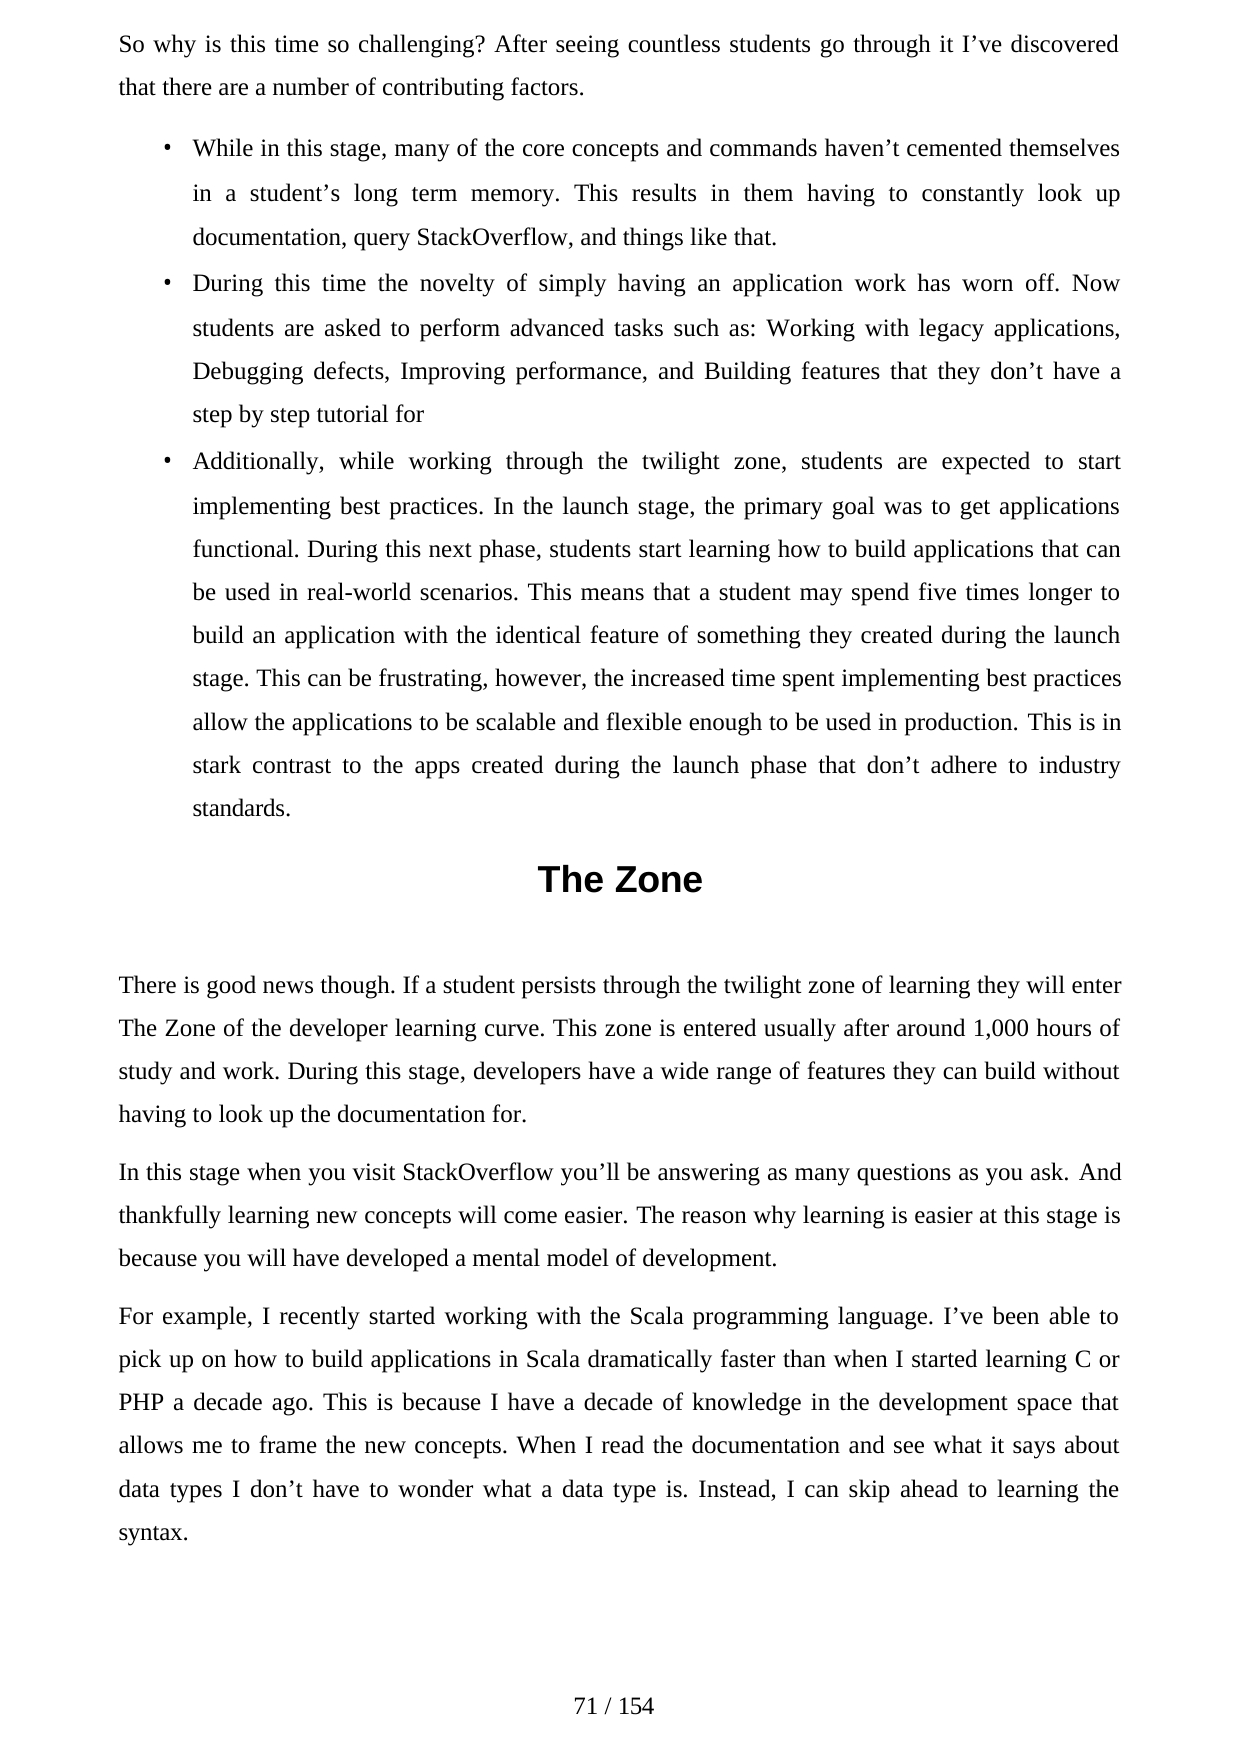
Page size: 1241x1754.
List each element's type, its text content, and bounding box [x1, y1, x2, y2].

list Additionally, while working through the twilight zone, students are expected to start implementing best practices. In the launch stage, the primary goal was to get applications functional. During this next phase, students start learning how to build applications that can be used in real-world scenarios. This means that a student may spend five times longer to build an application with the identical feature of something they created during the launch stage. This can be frustrating, however, the increased time spent implementing best practices allow the applications to be scalable and flexible enough to be used in production. This is in stark contrast to the apps created during the launch phase that don’t adhere to industry standards. [163, 443, 1122, 822]
text In this stage when you visit StackOverflow you’ll be answering as many questions as you ask. And thankfully learning new concepts will come easier. The reason why learning is easier at this stage is because you will have developed a mental model of development. [118, 1157, 1122, 1272]
text For example, I recently started working with the Scala programming language. I’ve been able to pick up on how to build applications in Scala dramatically faster than when I started learning C or PHP a decade ago. This is because I have a decade of knowledge in the development space that allows me to frame the new concepts. When I read the documentation and see what it says about data types I don’t have to wonder what a data type is. Instead, I can skip ahead to learning the syntax. [118, 1301, 1121, 1546]
subtitle The Zone [30, 857, 1211, 900]
text So why is this time so challenging? After seeing countless students go through it I’ve discovered that there are a number of contributing factors. [118, 29, 1121, 101]
list During this time the novelty of simply having an application work has worn off. Now students are asked to perform advanced tasks such as: Working with legacy applications, Debugging defects, Improving performance, and Building features that they don’t have a step by step tutorial for [163, 265, 1122, 428]
list While in this stage, many of the core concepts and commands haven’t cemented themselves in a student’s long term memory. This results in them having to constantly look up documentation, query StackOverflow, and things like that. [163, 130, 1122, 250]
text There is good news though. If a student persists through the twilight zone of learning they will enter The Zone of the developer learning curve. This zone is entered usually after around 1,000 hours of study and work. During this stage, developers have a wide range of features they can build without having to look up the documentation for. [118, 970, 1121, 1128]
